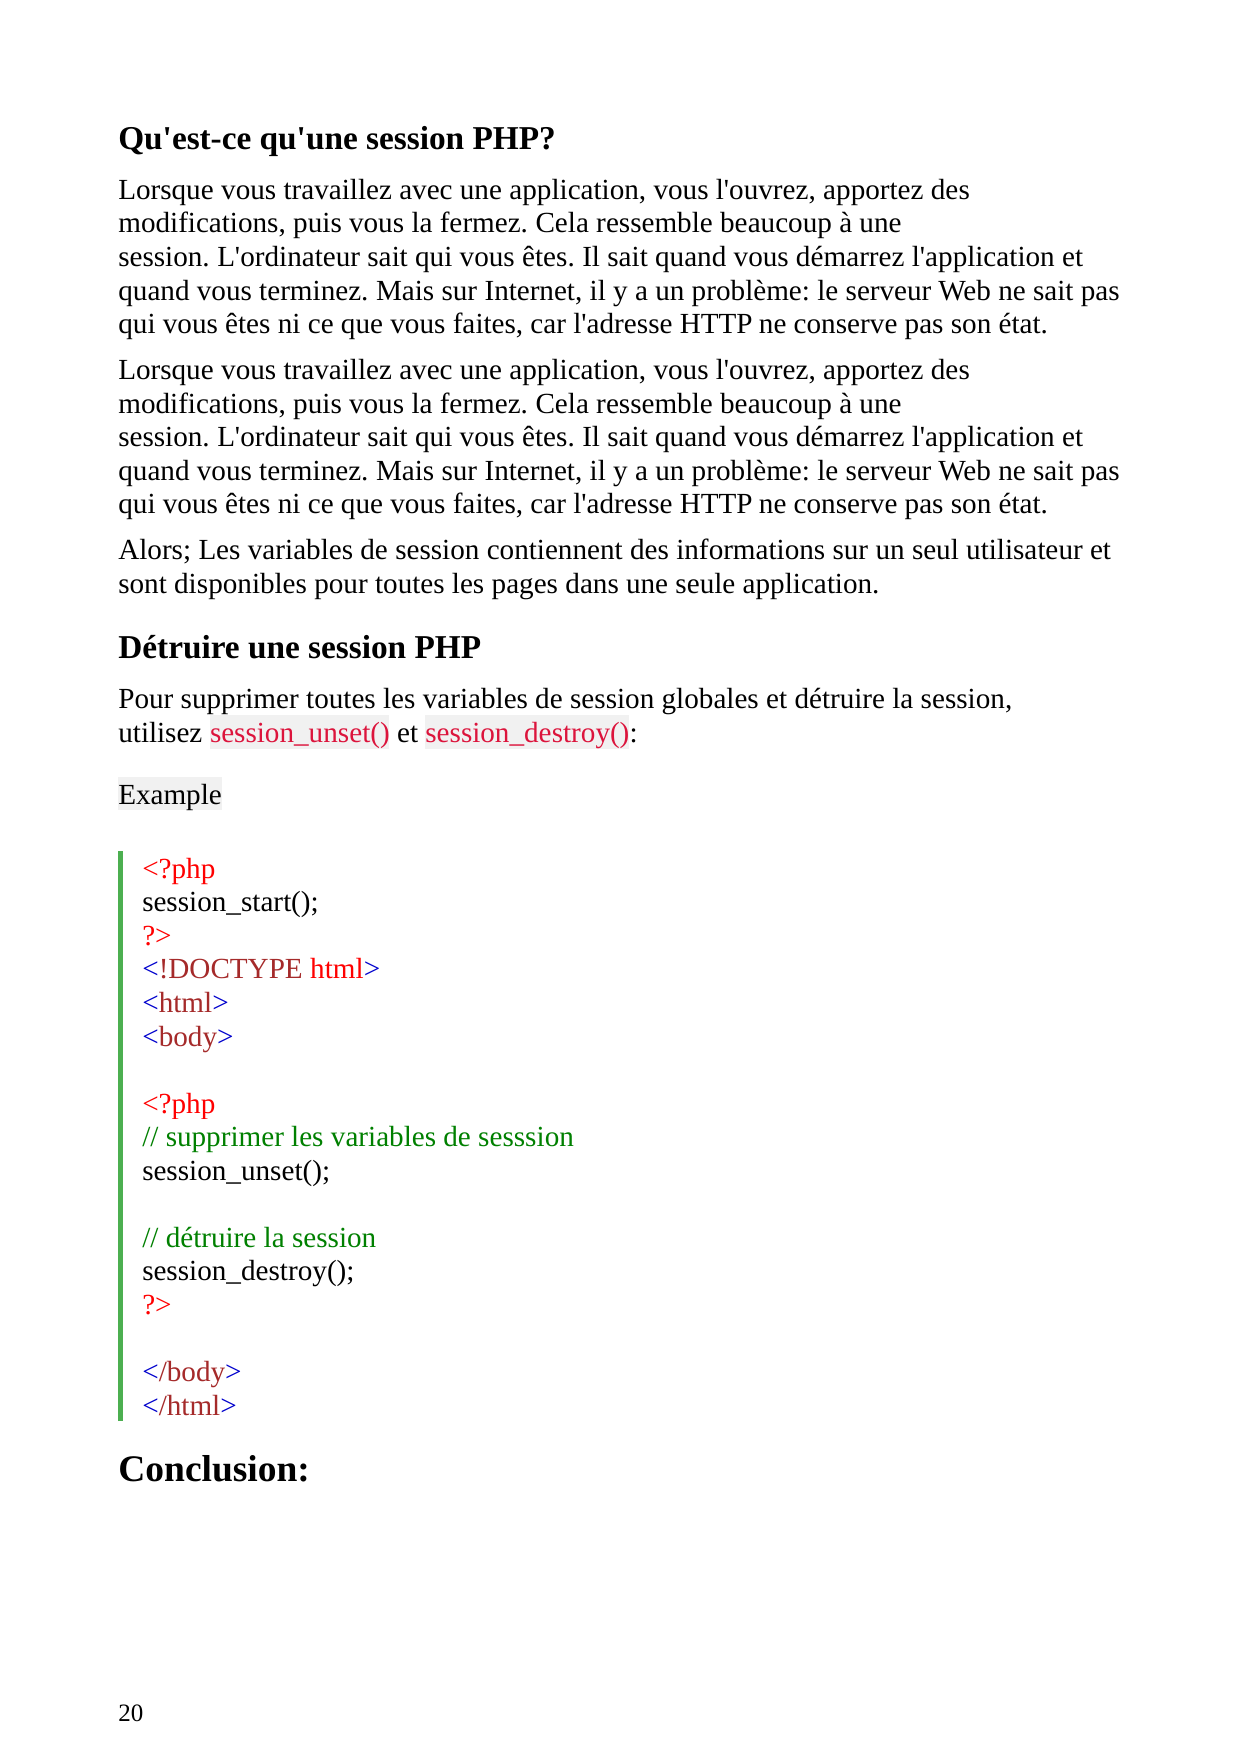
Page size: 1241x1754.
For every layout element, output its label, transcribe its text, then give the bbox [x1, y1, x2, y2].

text Pour supprimer toutes les variables de session globales et détruire la session, utilisez session_unset() et session_destroy(): [118, 682, 1122, 749]
text Alors; Les variables de session contiennent des informations sur un seul utilisateur et sont disponibles pour toutes les pages dans une seule application. [118, 532, 1122, 599]
subtitle Qu'est-ce qu'une session PHP? [118, 118, 1122, 156]
text Lorsque vous travaillez avec une application, vous l'ouvrez, apportez des modifications, puis vous la fermez. Cela ressemble beaucoup à une session. L'ordinateur sait qui vous êtes. Il sait quand vous démarrez l'application et quand vous terminez. Mais sur Internet, il y a un problème: le serveur Web ne sait pas qui vous êtes ni ce que vous faites, car l'adresse HTTP ne conserve pas son état. [118, 352, 1122, 520]
text <?php session_start(); ?> <!DOCTYPE html> <html> <body> <?php // supprimer les variables de sesssion session_unset(); // détruire la session session_destroy(); ?> </body> </html> [123, 851, 1122, 1421]
text Conclusion: [118, 1446, 1122, 1489]
text Lorsque vous travaillez avec une application, vous l'ouvrez, apportez des modifications, puis vous la fermez. Cela ressemble beaucoup à une session. L'ordinateur sait qui vous êtes. Il sait quand vous démarrez l'application et quand vous terminez. Mais sur Internet, il y a un problème: le serveur Web ne sait pas qui vous êtes ni ce que vous faites, car l'adresse HTTP ne conserve pas son état. [118, 172, 1122, 340]
subtitle Example [118, 777, 1122, 810]
subtitle Détruire une session PHP [118, 628, 1122, 666]
